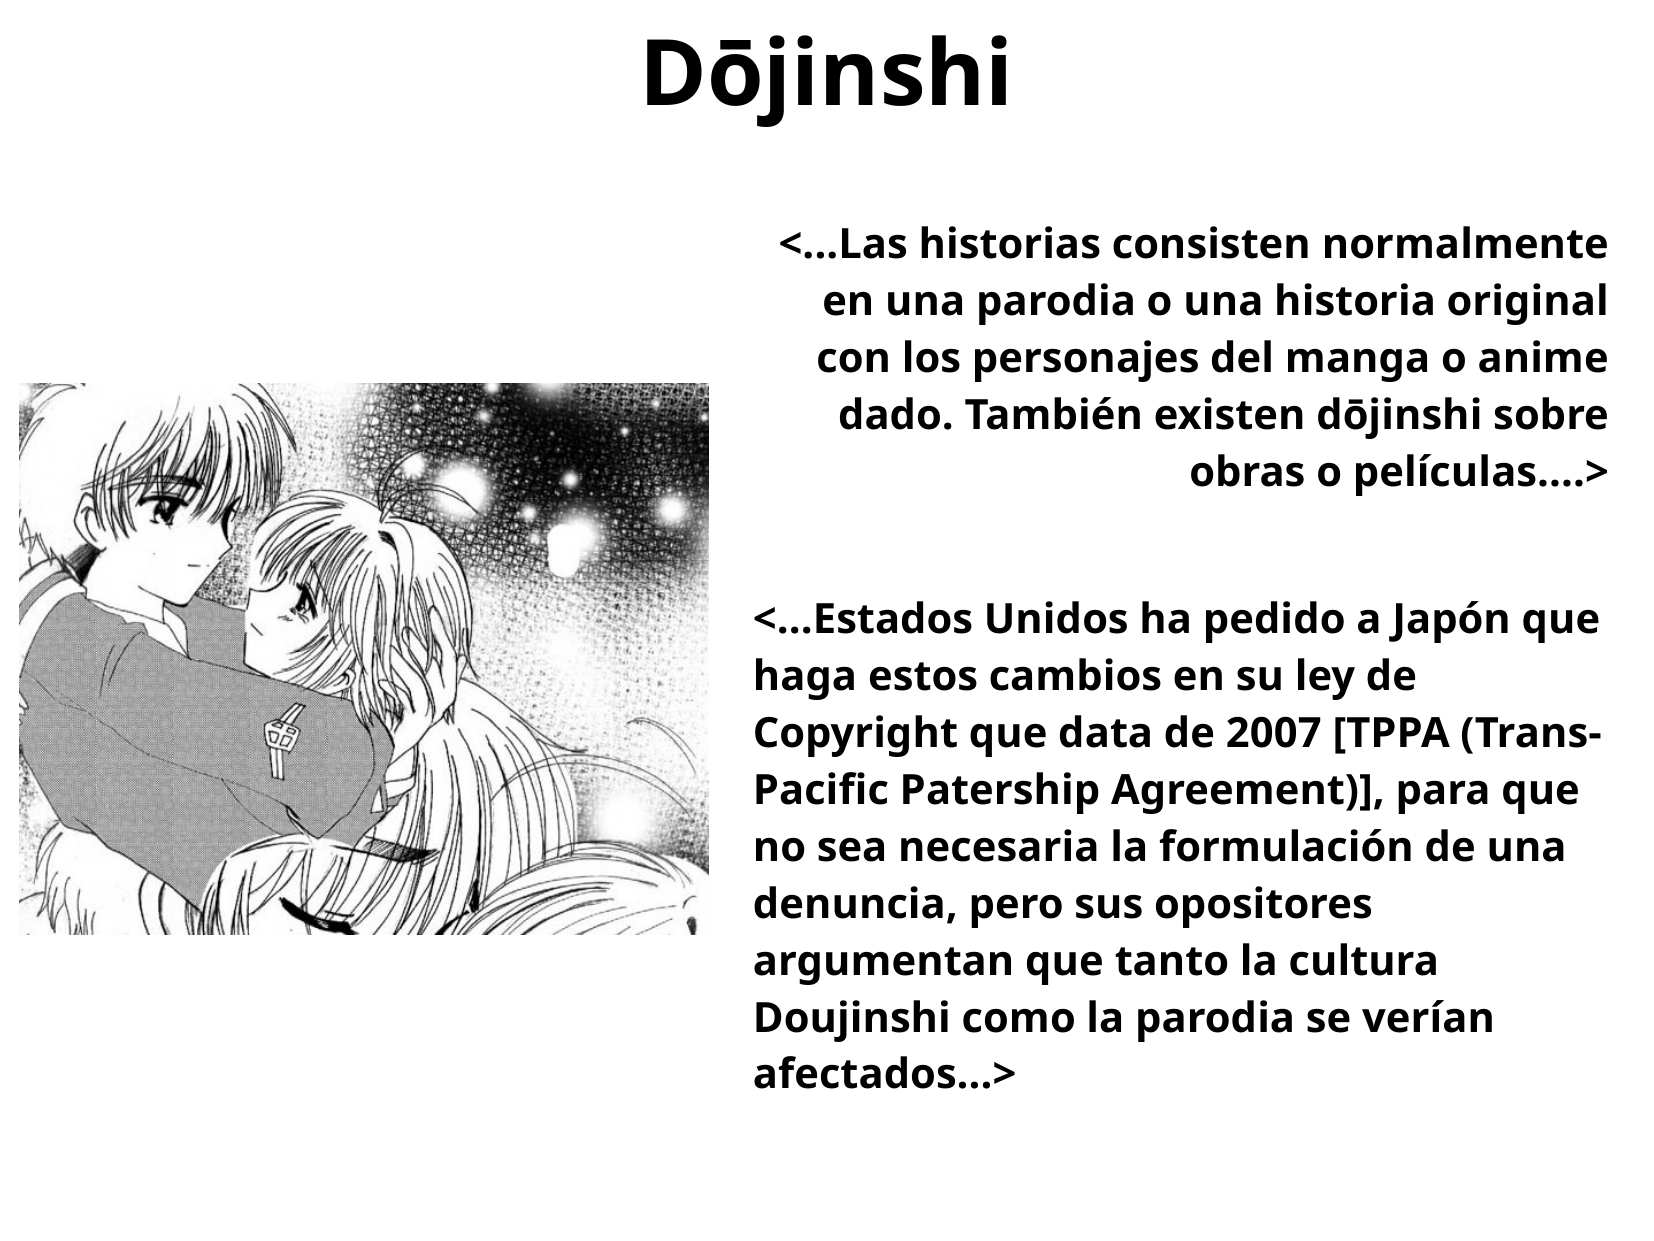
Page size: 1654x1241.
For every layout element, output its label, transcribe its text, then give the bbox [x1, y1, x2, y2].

picture [19, 383, 709, 935]
title Dōjinshi [82, 0, 1571, 174]
text_box <...Las historias consisten normalmente en una parodia o una historia original con los personajes del manga o anime dado. También existen dōjinshi sobre obras o películas....> <...Estados Unidos ha pedido a Japón que haga estos cambios en su ley de Copyright que data de 2007 [TPPA (Trans-Pacific Patership Agreement)], para que no sea necesaria la formulación de una denuncia, pero sus opositores argumentan que tanto la cultura Doujinshi como la parodia se verían afectados...> [738, 206, 1625, 1241]
